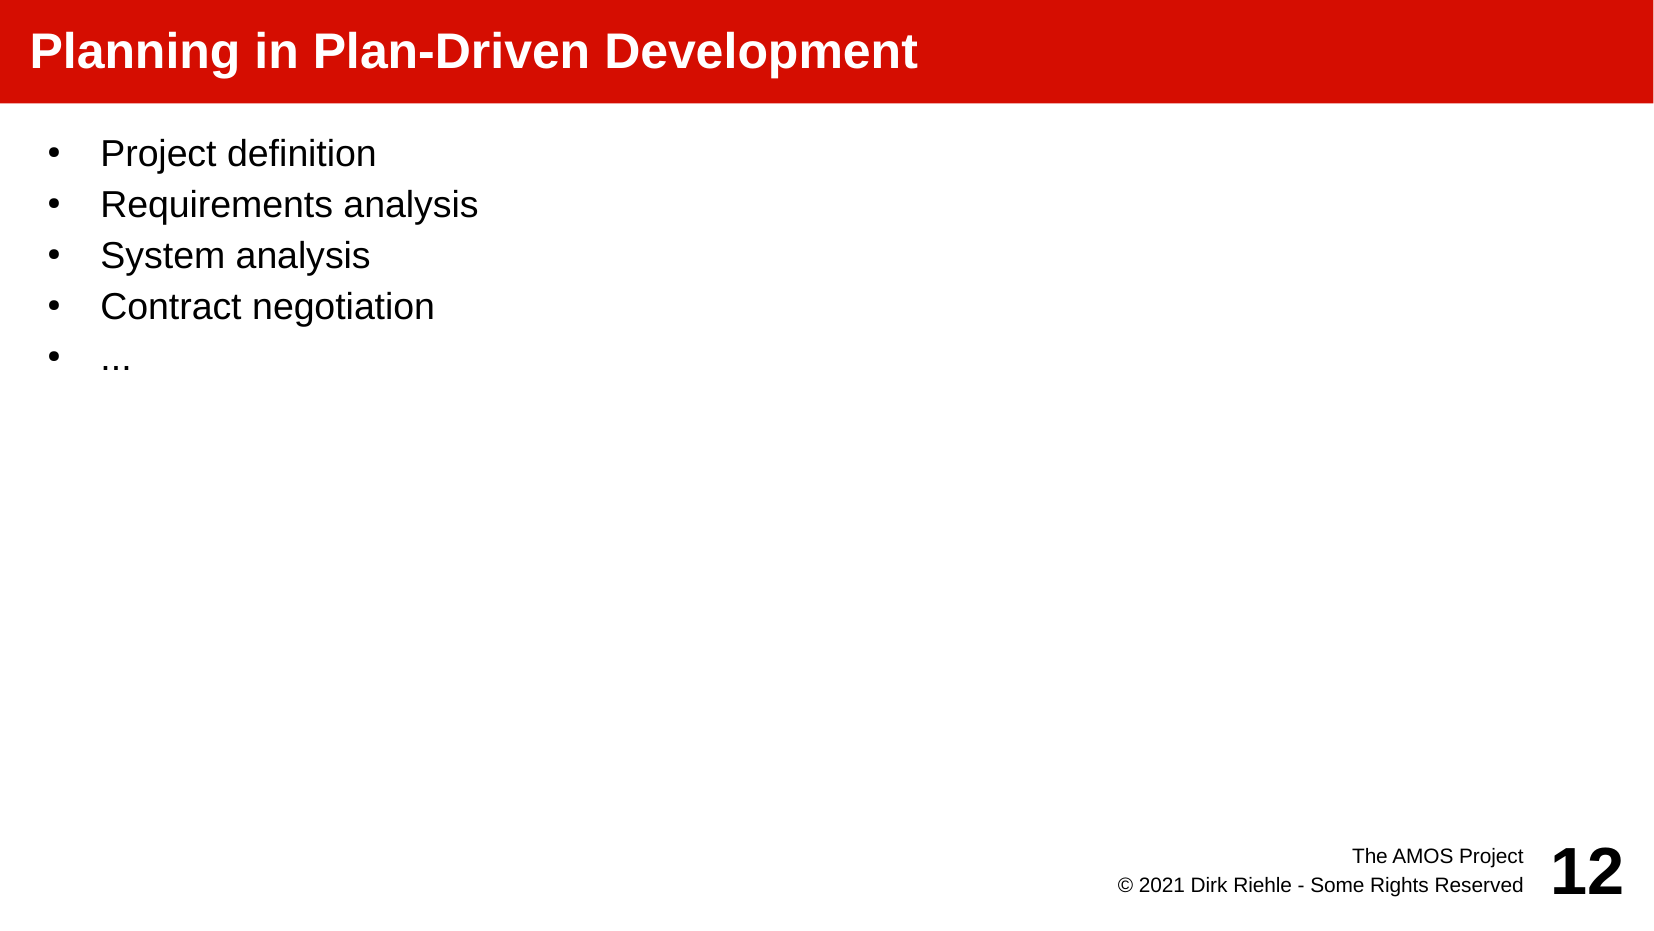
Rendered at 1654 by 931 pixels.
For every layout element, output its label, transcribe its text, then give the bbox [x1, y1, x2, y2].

list Project definition Requirements analysis System analysis Contract negotiation ... [29, 132, 1625, 813]
title Planning in Plan-Driven Development [0, 0, 1654, 104]
